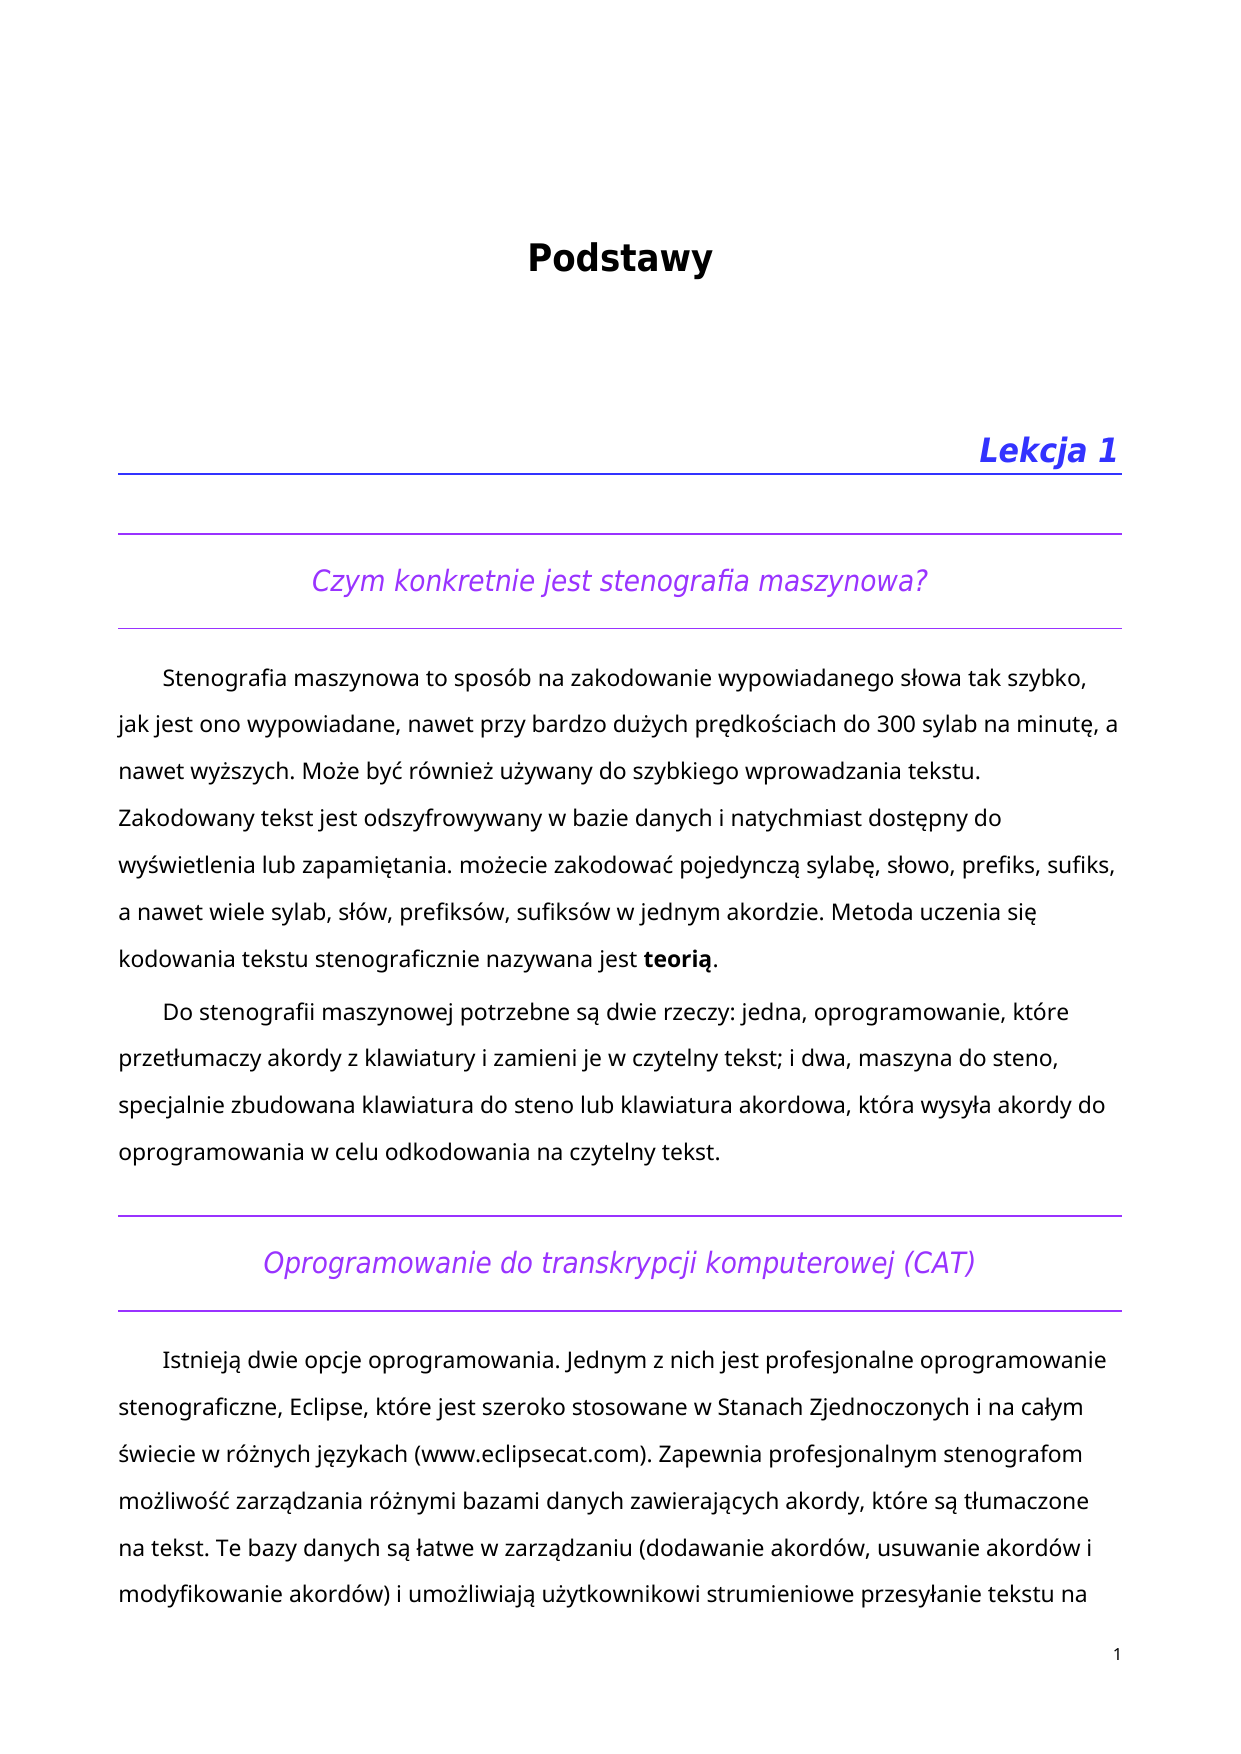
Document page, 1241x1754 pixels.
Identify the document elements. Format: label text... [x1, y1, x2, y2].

text Istnieją dwie opcje oprogramowania. Jednym z nich jest profesjonalne oprogramowanie stenograficzne, Eclipse, które jest szeroko stosowane w Stanach Zjednoczonych i na całym świecie w różnych językach (www.eclipsecat.com). Zapewnia profesjonalnym stenografom możliwość zarządzania różnymi bazami danych zawierających akordy, które są tłumaczone na tekst. Te bazy danych są łatwe w zarządzaniu (dodawanie akordów, usuwanie akordów i modyfikowanie akordów) i umożliwiają użytkownikowi strumieniowe przesyłanie tekstu na [118, 1344, 1122, 1609]
text Do stenografii maszynowej potrzebne są dwie rzeczy: jedna, oprogramowanie, które przetłumaczy akordy z klawiatury i zamieni je w czytelny tekst; i dwa, maszyna do steno, specjalnie zbudowana klawiatura do steno lub klawiatura akordowa, która wysyła akordy do oprogramowania w celu odkodowania na czytelny tekst. [118, 995, 1122, 1167]
subtitle Podstawy [118, 236, 1122, 280]
subtitle Czym konkretnie jest stenografia maszynowa? [118, 535, 1122, 628]
subtitle Lekcja 1 [118, 428, 1122, 473]
subtitle Oprogramowanie do transkrypcji komputerowej (CAT) [118, 1217, 1122, 1310]
text Stenografia maszynowa to sposób na zakodowanie wypowiadanego słowa tak szybko, jak jest ono wypowiadane, nawet przy bardzo dużych prędkościach do 300 sylab na minutę, a nawet wyższych. Może być również używany do szybkiego wprowadzania tekstu. Zakodowany tekst jest odszyfrowywany w bazie danych i natychmiast dostępny do wyświetlenia lub zapamiętania. możecie zakodować pojedynczą sylabę, słowo, prefiks, sufiks, a nawet wiele sylab, słów, prefiksów, sufiksów w jednym akordzie. Metoda uczenia się kodowania tekstu stenograficznie nazywana jest teorią. [118, 661, 1122, 974]
